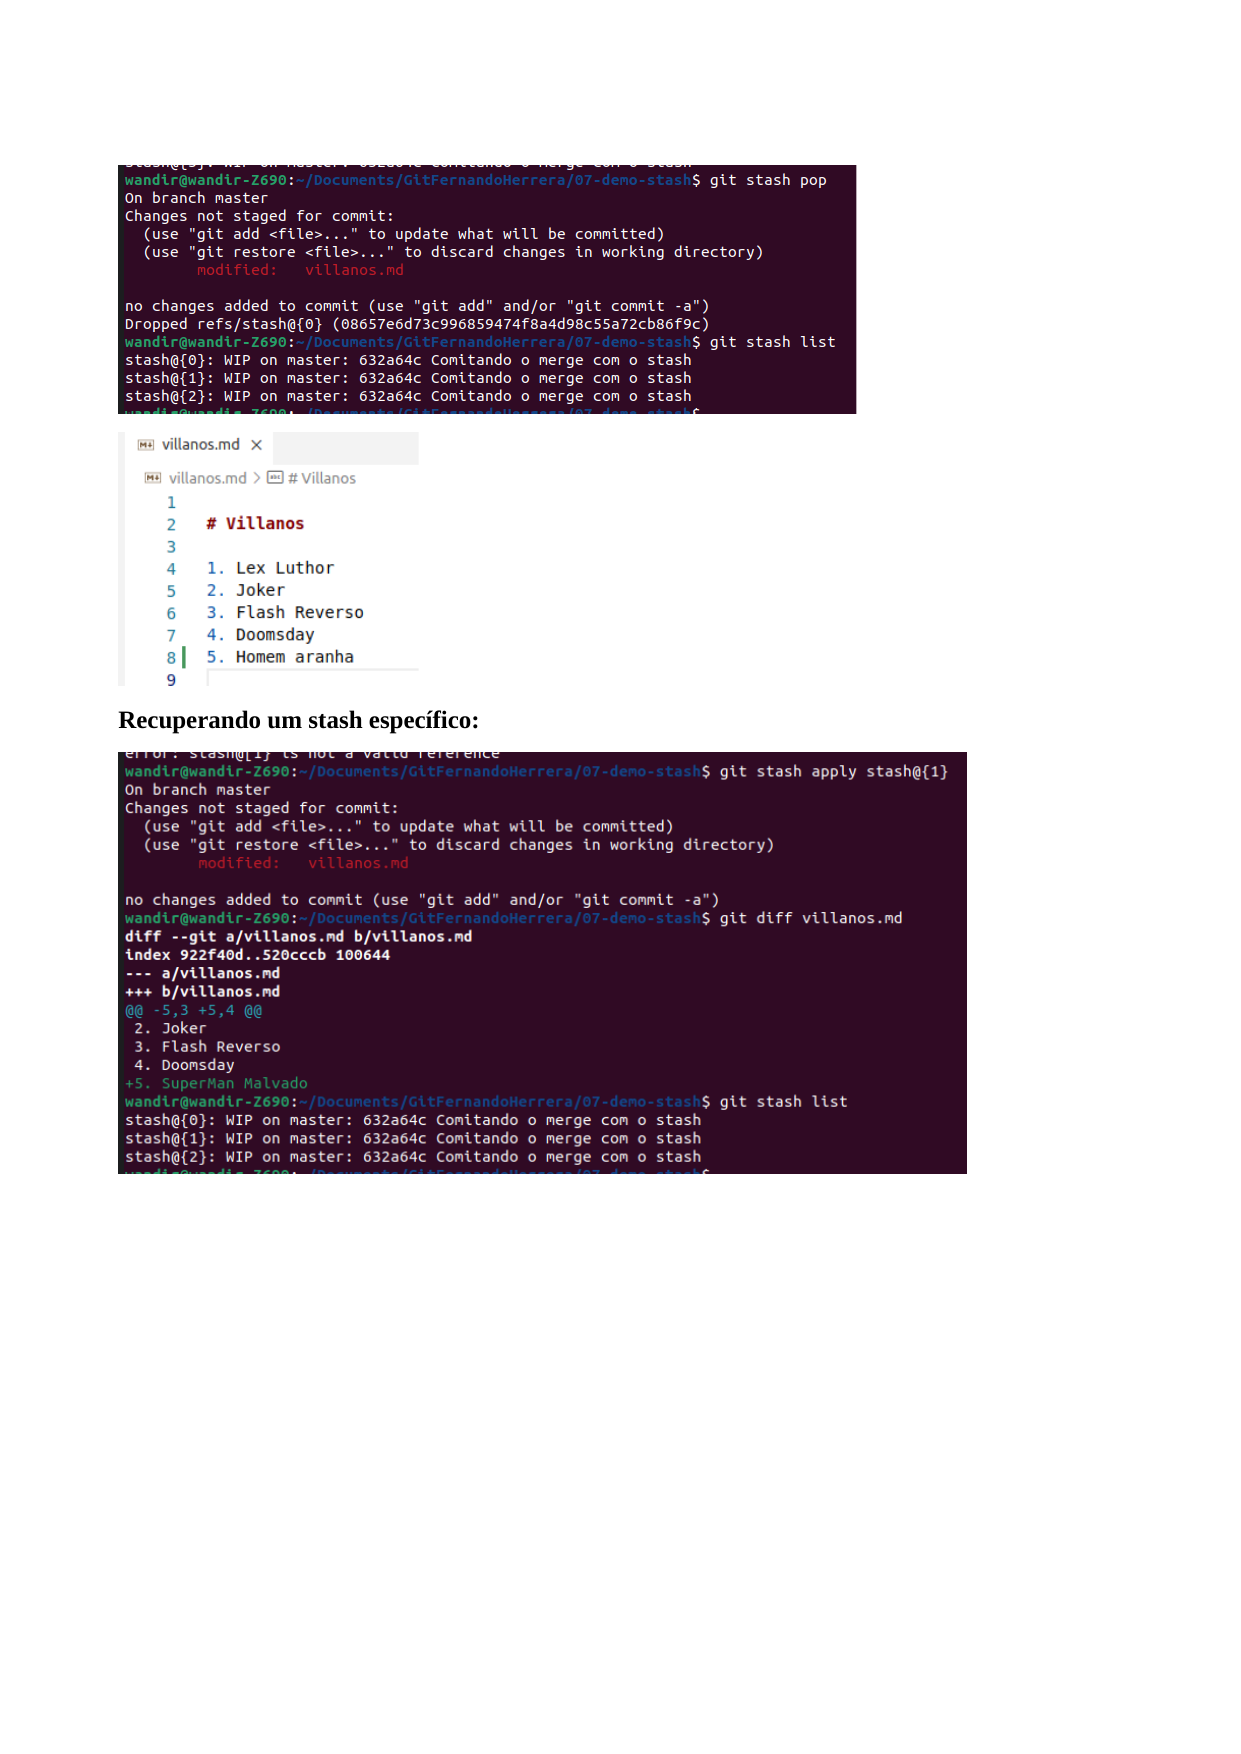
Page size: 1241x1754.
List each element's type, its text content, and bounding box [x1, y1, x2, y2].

picture [118, 432, 419, 686]
picture [118, 165, 857, 414]
picture [118, 752, 967, 1174]
text Recuperando um stash específico: [118, 705, 1122, 733]
